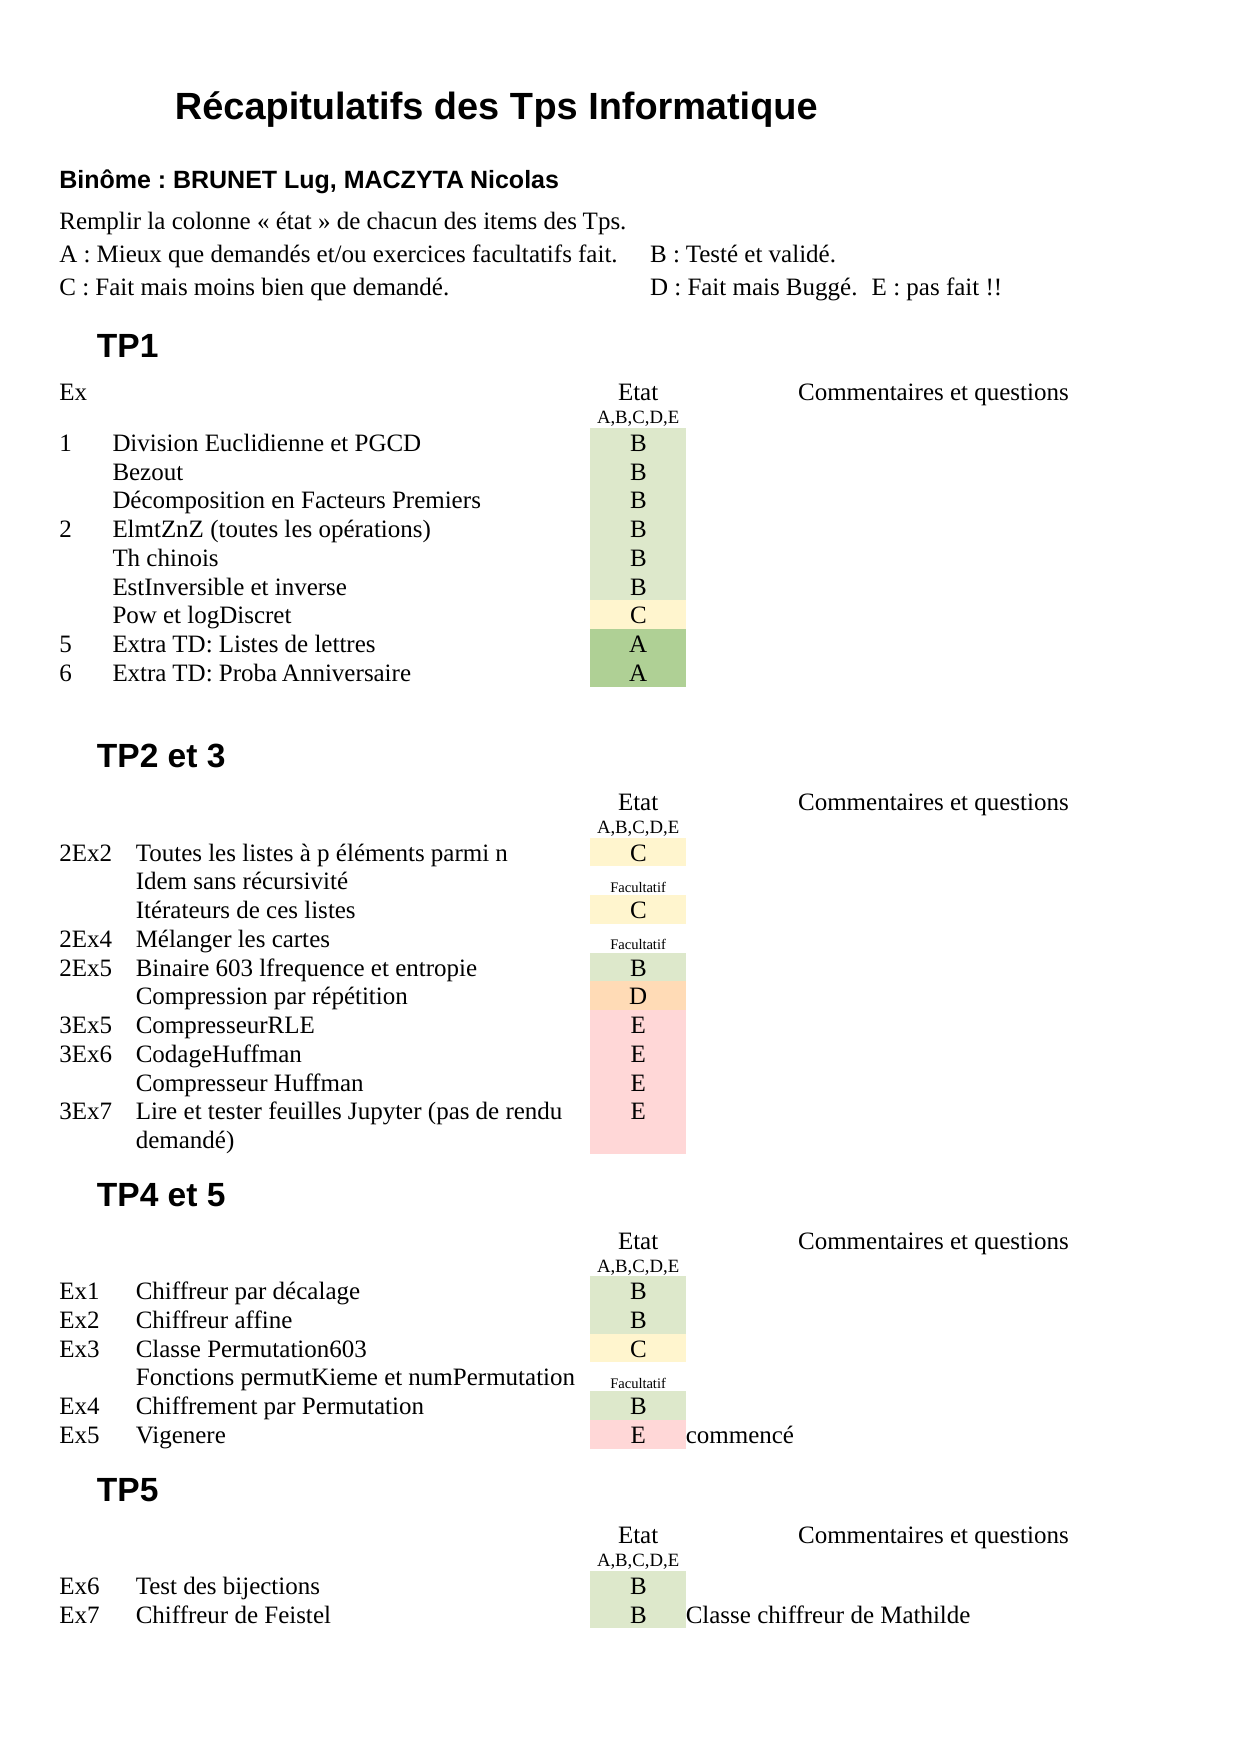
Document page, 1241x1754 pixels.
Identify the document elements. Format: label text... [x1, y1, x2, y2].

subtitle TP5 [97, 1469, 1181, 1508]
table_cell B [590, 457, 686, 485]
table_cell Chiffreur de Feistel [136, 1600, 590, 1628]
table_header [112, 378, 590, 428]
table_cell Classe Permutation603 [136, 1334, 590, 1362]
table_cell B [590, 1391, 686, 1420]
table_cell Pow et logDiscret [112, 600, 590, 629]
table_cell commencé [686, 1420, 1181, 1449]
table_cell Ex2 [59, 1305, 136, 1334]
table_header Etat A,B,C,D,E [590, 787, 686, 838]
subtitle TP1 [97, 326, 1181, 365]
table_cell 2Ex5 [59, 953, 136, 981]
table_header [136, 787, 590, 838]
table_cell EstInversible et inverse [112, 572, 590, 600]
table_cell [59, 600, 112, 629]
table_cell [59, 981, 136, 1010]
table_cell [686, 1010, 1181, 1039]
table_cell E [590, 1010, 686, 1039]
table_cell [686, 838, 1181, 866]
table_cell E [590, 1039, 686, 1068]
table_cell Chiffreur affine [136, 1305, 590, 1334]
table_header [136, 1521, 590, 1571]
table_cell Compresseur Huffman [136, 1068, 590, 1096]
table_cell 3Ex6 [59, 1039, 136, 1068]
table_cell [686, 895, 1181, 924]
table_cell C [590, 600, 686, 629]
table_cell B [590, 1600, 686, 1628]
table_cell A [590, 658, 686, 687]
table_cell [686, 953, 1181, 981]
table_cell E [590, 1096, 686, 1154]
table_header Commentaires et questions [686, 378, 1181, 428]
table_cell [590, 687, 686, 715]
table_cell Division Euclidienne et PGCD [112, 428, 590, 457]
table_cell Facultatif [590, 924, 686, 953]
table_cell [59, 1363, 136, 1391]
table_cell [686, 1068, 1181, 1096]
table_cell [686, 514, 1181, 543]
table_cell E [590, 1420, 686, 1449]
table_header Etat A,B,C,D,E [590, 1226, 686, 1276]
table_cell C [590, 838, 686, 866]
table_cell [686, 543, 1181, 572]
table_cell [59, 687, 112, 715]
table_cell CompresseurRLE [136, 1010, 590, 1039]
table_cell 6 [59, 658, 112, 687]
table_cell [686, 658, 1181, 687]
table_cell Ex7 [59, 1600, 136, 1628]
table_cell 3Ex7 [59, 1096, 136, 1154]
table_cell D [590, 981, 686, 1010]
table_cell E [590, 1068, 686, 1096]
table_cell [686, 981, 1181, 1010]
table_header [59, 787, 136, 838]
table_cell 5 [59, 629, 112, 658]
text C : Fait mais moins bien que demandé. D : Fait mais Buggé. E : pas fait !! [59, 272, 1181, 301]
table_cell [686, 572, 1181, 600]
table_header [136, 1226, 590, 1276]
table_cell [686, 866, 1181, 895]
table_cell [686, 428, 1181, 457]
table_cell Chiffrement par Permutation [136, 1391, 590, 1420]
table_cell B [590, 1305, 686, 1334]
table_cell Mélanger les cartes [136, 924, 590, 953]
table_cell Fonctions permutKieme et numPermutation [136, 1363, 590, 1391]
table_header Commentaires et questions [686, 787, 1181, 838]
table_cell Lire et tester feuilles Jupyter (pas de rendu demandé) [136, 1096, 590, 1154]
table_cell B [590, 953, 686, 981]
text A : Mieux que demandés et/ou exercices facultatifs fait. B : Testé et validé. [59, 239, 1181, 268]
table_cell [59, 572, 112, 600]
table_cell Ex6 [59, 1571, 136, 1600]
table_cell [59, 895, 136, 924]
table_cell C [590, 1334, 686, 1362]
table_cell B [590, 543, 686, 572]
table_cell Extra TD: Listes de lettres [112, 629, 590, 658]
table_cell Facultatif [590, 1363, 686, 1391]
table_cell [686, 924, 1181, 953]
table_cell [59, 543, 112, 572]
table_header [59, 1521, 136, 1571]
table_cell C [590, 895, 686, 924]
subtitle Récapitulatifs des Tps Informatique [59, 84, 1181, 128]
table_header Etat A,B,C,D,E [590, 378, 686, 428]
table_cell Ex4 [59, 1391, 136, 1420]
table_cell B [590, 572, 686, 600]
table_cell [686, 1363, 1181, 1391]
table_cell Vigenere [136, 1420, 590, 1449]
table_cell Th chinois [112, 543, 590, 572]
table_cell [59, 485, 112, 514]
table_header Commentaires et questions [686, 1226, 1181, 1276]
table_cell Facultatif [590, 866, 686, 895]
table_header Commentaires et questions [686, 1521, 1181, 1571]
table_cell [686, 1334, 1181, 1362]
table_cell Toutes les listes à p éléments parmi n [136, 838, 590, 866]
table_cell [686, 1571, 1181, 1600]
table_cell [112, 687, 590, 715]
table_cell Décomposition en Facteurs Premiers [112, 485, 590, 514]
table_cell CodageHuffman [136, 1039, 590, 1068]
table_cell Compression par répétition [136, 981, 590, 1010]
table_cell [59, 1068, 136, 1096]
table_cell Itérateurs de ces listes [136, 895, 590, 924]
table_cell 2Ex4 [59, 924, 136, 953]
table_cell Binaire 603 lfrequence et entropie [136, 953, 590, 981]
table_cell [686, 1039, 1181, 1068]
subtitle TP2 et 3 [97, 736, 1181, 775]
table_cell Chiffreur par décalage [136, 1276, 590, 1305]
table_header [59, 1226, 136, 1276]
table_cell [686, 629, 1181, 658]
table_header Etat A,B,C,D,E [590, 1521, 686, 1571]
table_cell [686, 1305, 1181, 1334]
table_cell 2Ex2 [59, 838, 136, 866]
table_cell [686, 1276, 1181, 1305]
table_cell Idem sans récursivité [136, 866, 590, 895]
table_cell [59, 866, 136, 895]
table_cell 1 [59, 428, 112, 457]
subtitle TP4 et 5 [97, 1175, 1181, 1213]
table_cell Ex1 [59, 1276, 136, 1305]
table_cell B [590, 1571, 686, 1600]
table_cell [686, 1391, 1181, 1420]
table_cell 3Ex5 [59, 1010, 136, 1039]
table_cell Test des bijections [136, 1571, 590, 1600]
table_cell [686, 457, 1181, 485]
table_cell B [590, 485, 686, 514]
table_cell Bezout [112, 457, 590, 485]
table_header Ex [59, 378, 112, 428]
table_cell [59, 457, 112, 485]
table_cell B [590, 428, 686, 457]
text Remplir la colonne « état » de chacun des items des Tps. [59, 206, 1181, 235]
table_cell [686, 485, 1181, 514]
table_cell [686, 1096, 1181, 1154]
subtitle Binôme : BRUNET Lug, MACZYTA Nicolas [59, 165, 1181, 194]
table_cell [686, 687, 1181, 715]
table_cell Extra TD: Proba Anniversaire [112, 658, 590, 687]
table_cell 2 [59, 514, 112, 543]
table_cell B [590, 1276, 686, 1305]
table_cell Classe chiffreur de Mathilde [686, 1600, 1181, 1628]
table_cell B [590, 514, 686, 543]
table_cell Ex3 [59, 1334, 136, 1362]
table_cell A [590, 629, 686, 658]
table_cell ElmtZnZ (toutes les opérations) [112, 514, 590, 543]
table_cell Ex5 [59, 1420, 136, 1449]
table_cell [686, 600, 1181, 629]
